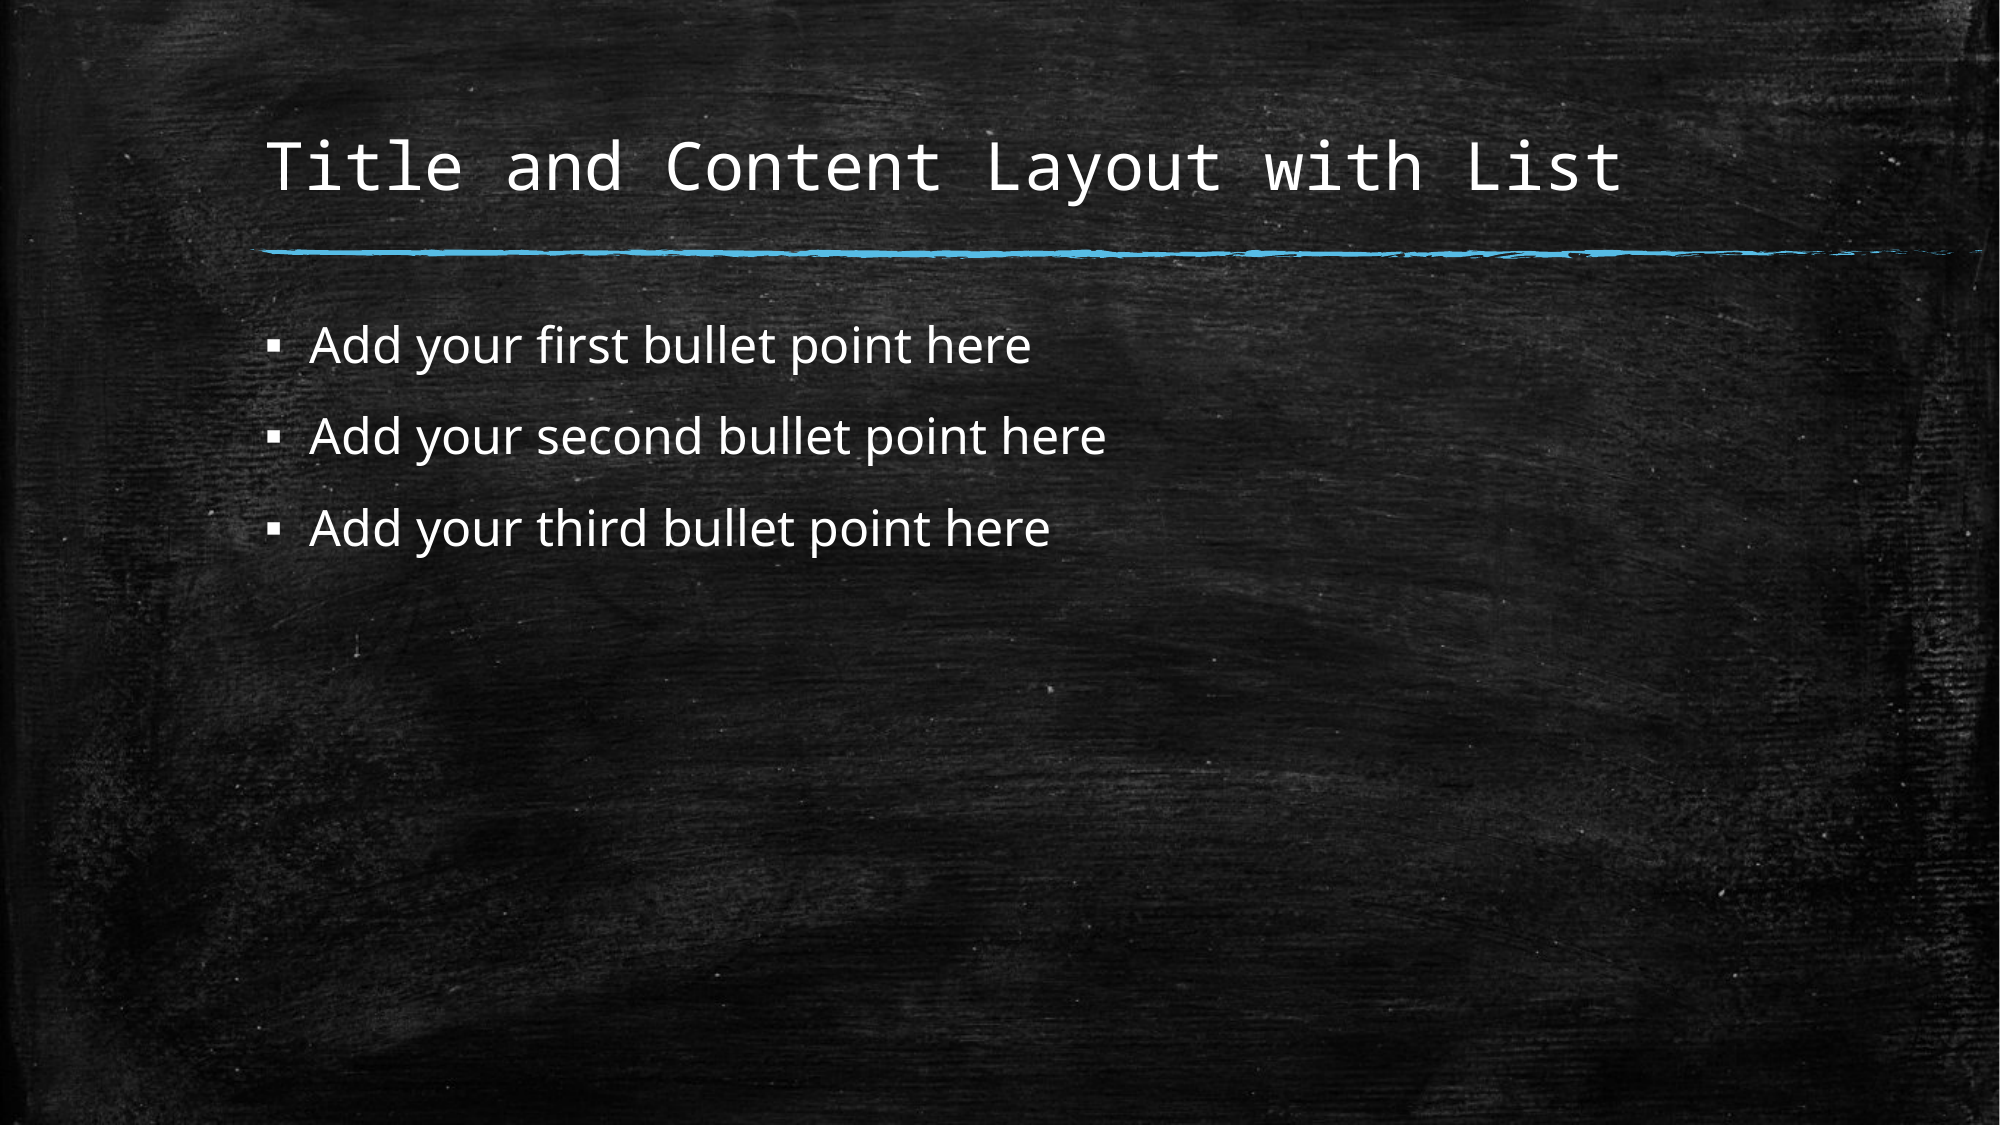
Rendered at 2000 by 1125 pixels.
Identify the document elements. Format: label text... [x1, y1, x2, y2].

list Add your first bullet point here Add your second bullet point here Add your third bullet point here [249, 312, 1750, 1013]
title Title and Content Layout with List [249, 45, 1750, 213]
picture [0, 0, 2000, 1125]
